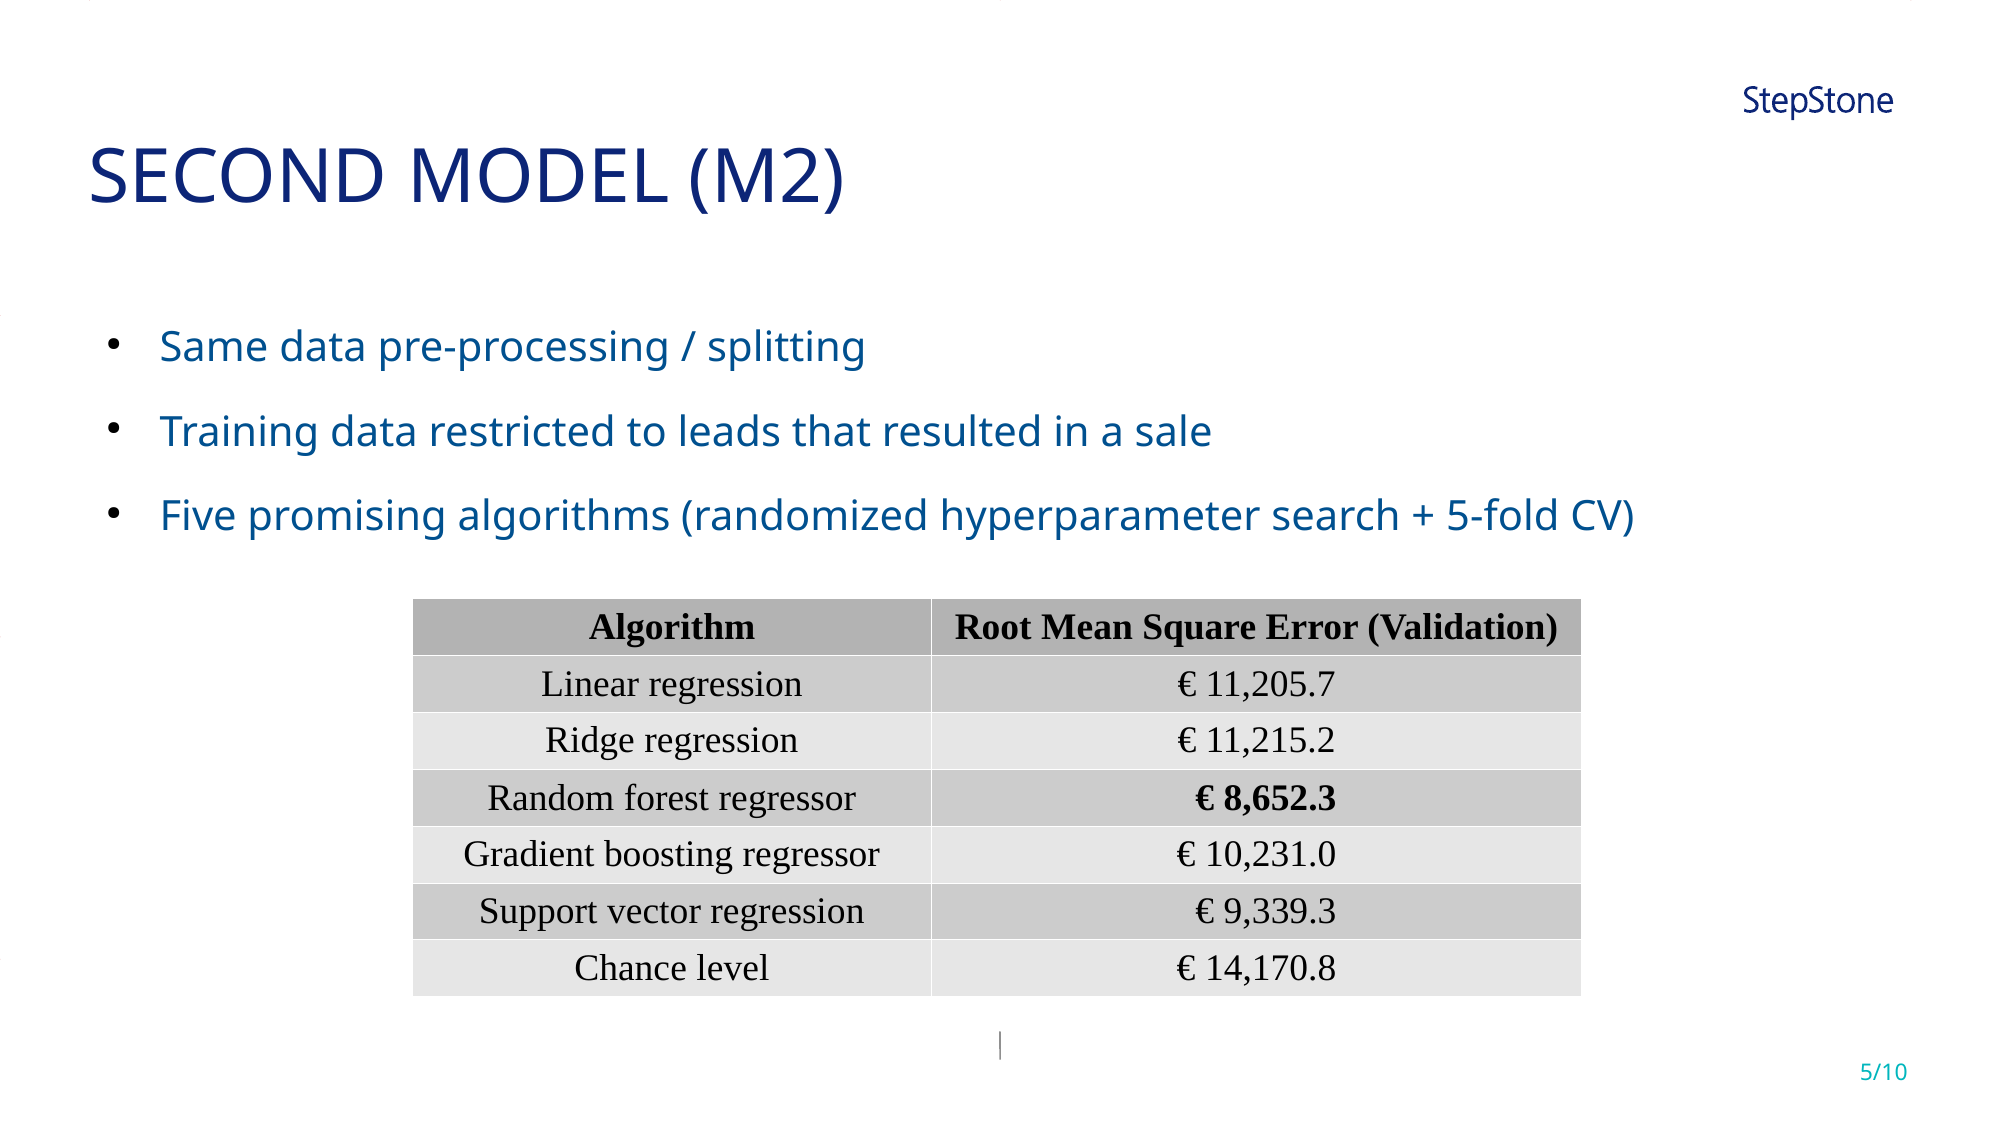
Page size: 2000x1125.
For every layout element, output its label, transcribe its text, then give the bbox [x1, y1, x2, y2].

table_cell Chance level [413, 959, 931, 996]
list 5/10 [1845, 1044, 1951, 1096]
list Same data pre-processing / splitting Training data restricted to leads that resulted in a sale Five promising algorithms (randomized hyperparameter search + 5-fold CV) [88, 314, 1912, 959]
table_cell € 14,170.8 [932, 959, 1581, 996]
title Second model (M2) [88, 137, 1662, 314]
